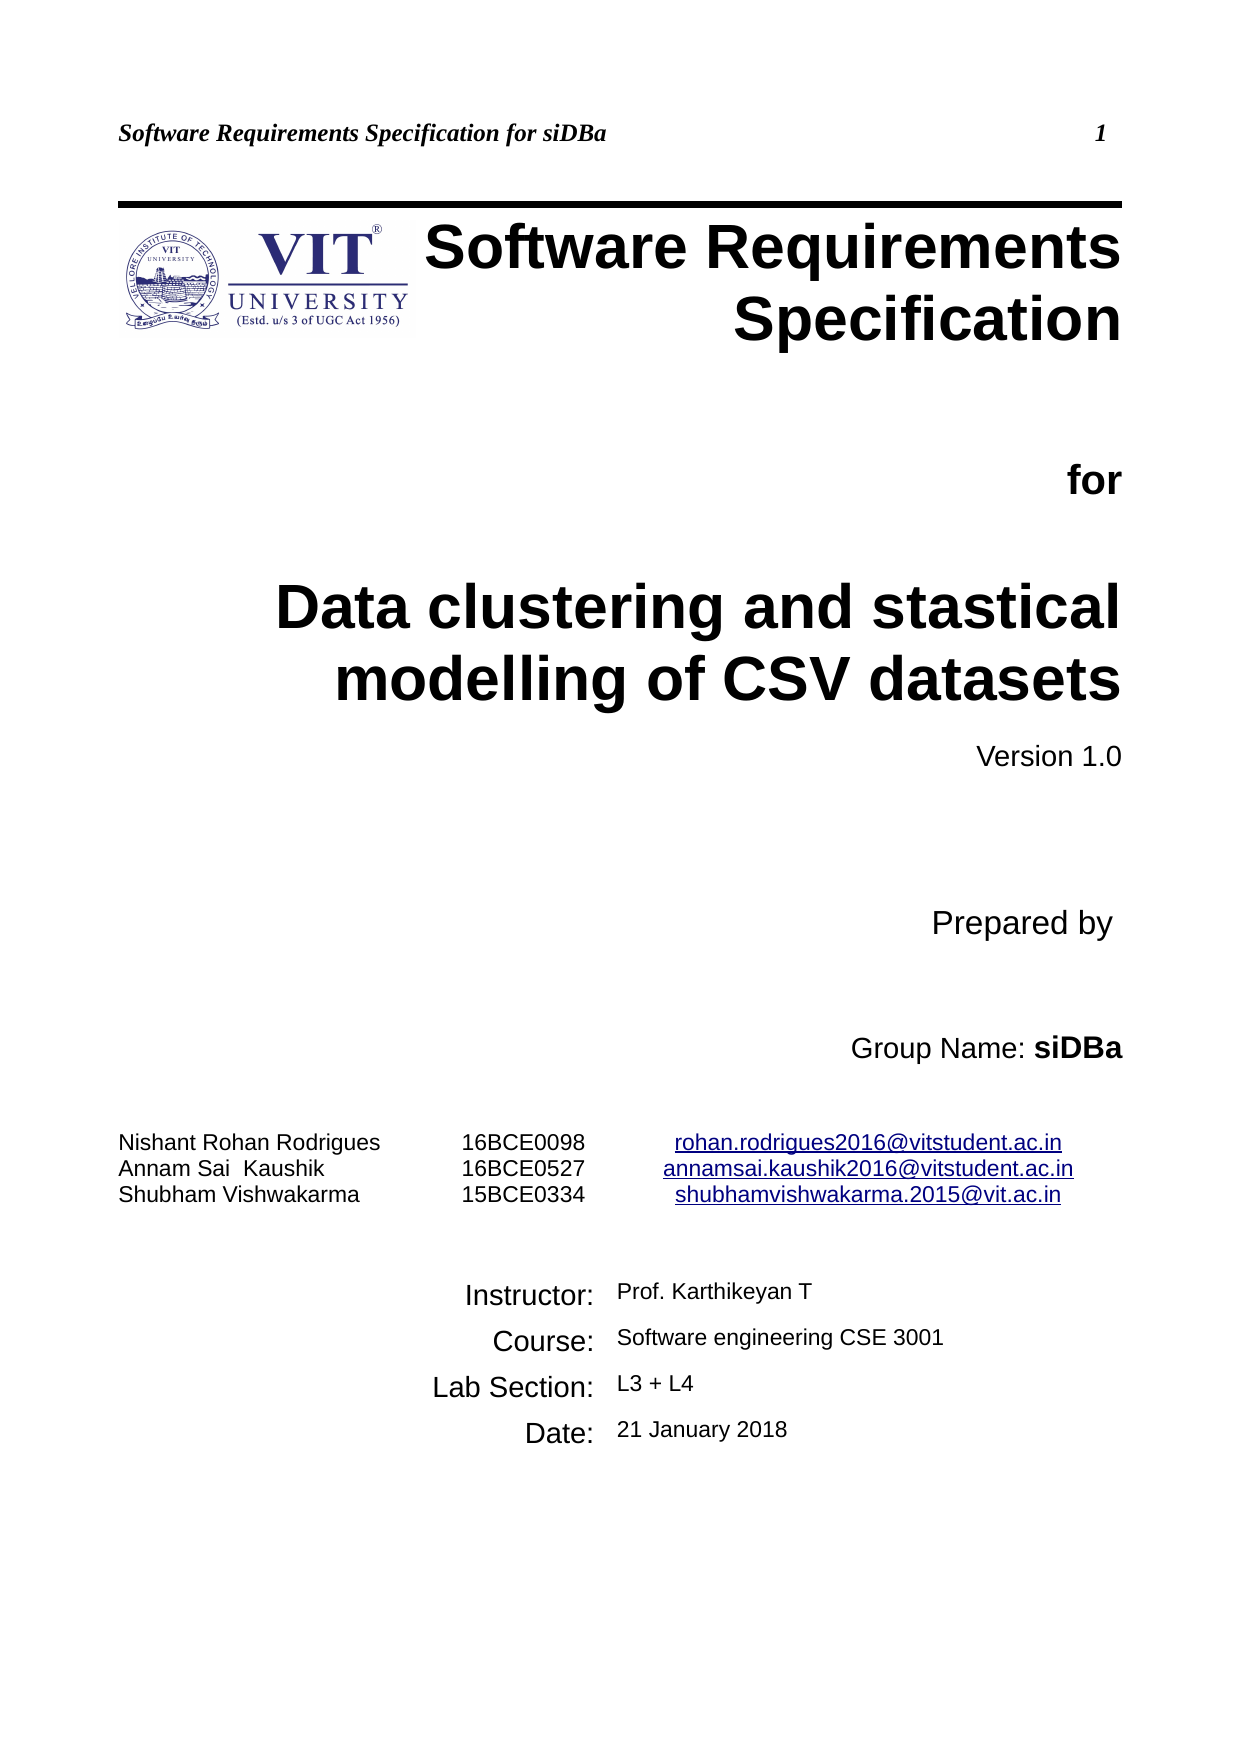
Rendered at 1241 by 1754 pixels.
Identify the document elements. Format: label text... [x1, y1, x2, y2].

table_header Nishant Rohan Rodrigues [107, 1129, 414, 1155]
table_header 16BCE0098 [414, 1129, 632, 1155]
table_header rohan.rodrigues2016@vitstudent.ac.in [632, 1129, 1104, 1155]
table_header Prof. Karthikeyan T [605, 1265, 1104, 1311]
table_header Instructor: [295, 1265, 605, 1311]
table_cell Software engineering CSE 3001 [605, 1311, 1104, 1357]
table_cell annamsai.kaushik2016@vitstudent.ac.in [632, 1155, 1104, 1181]
picture [118, 220, 417, 338]
table_cell Date: [295, 1403, 605, 1449]
subtitle Data clustering and stastical modelling of CSV datasets [118, 570, 1122, 714]
table_cell shubhamvishwakarma.2015@vit.ac.in [632, 1181, 1104, 1208]
table_cell Course: [295, 1311, 605, 1357]
table_cell 21 January 2018 [605, 1403, 1104, 1449]
table_cell Annam Sai Kaushik [107, 1155, 414, 1181]
text Version 1.0 [118, 739, 1122, 772]
table_cell 16BCE0527 [414, 1155, 632, 1181]
table_cell Shubham Vishwakarma [107, 1181, 414, 1208]
table_cell 15BCE0334 [414, 1181, 632, 1208]
text Prepared by [118, 903, 1122, 941]
subtitle for [118, 456, 1122, 503]
subtitle Software Requirements Specification [118, 208, 1122, 353]
text Group Name: siDBa [118, 1029, 1122, 1065]
table_cell L3 + L4 [605, 1357, 1104, 1403]
table_cell Lab Section: [295, 1357, 605, 1403]
